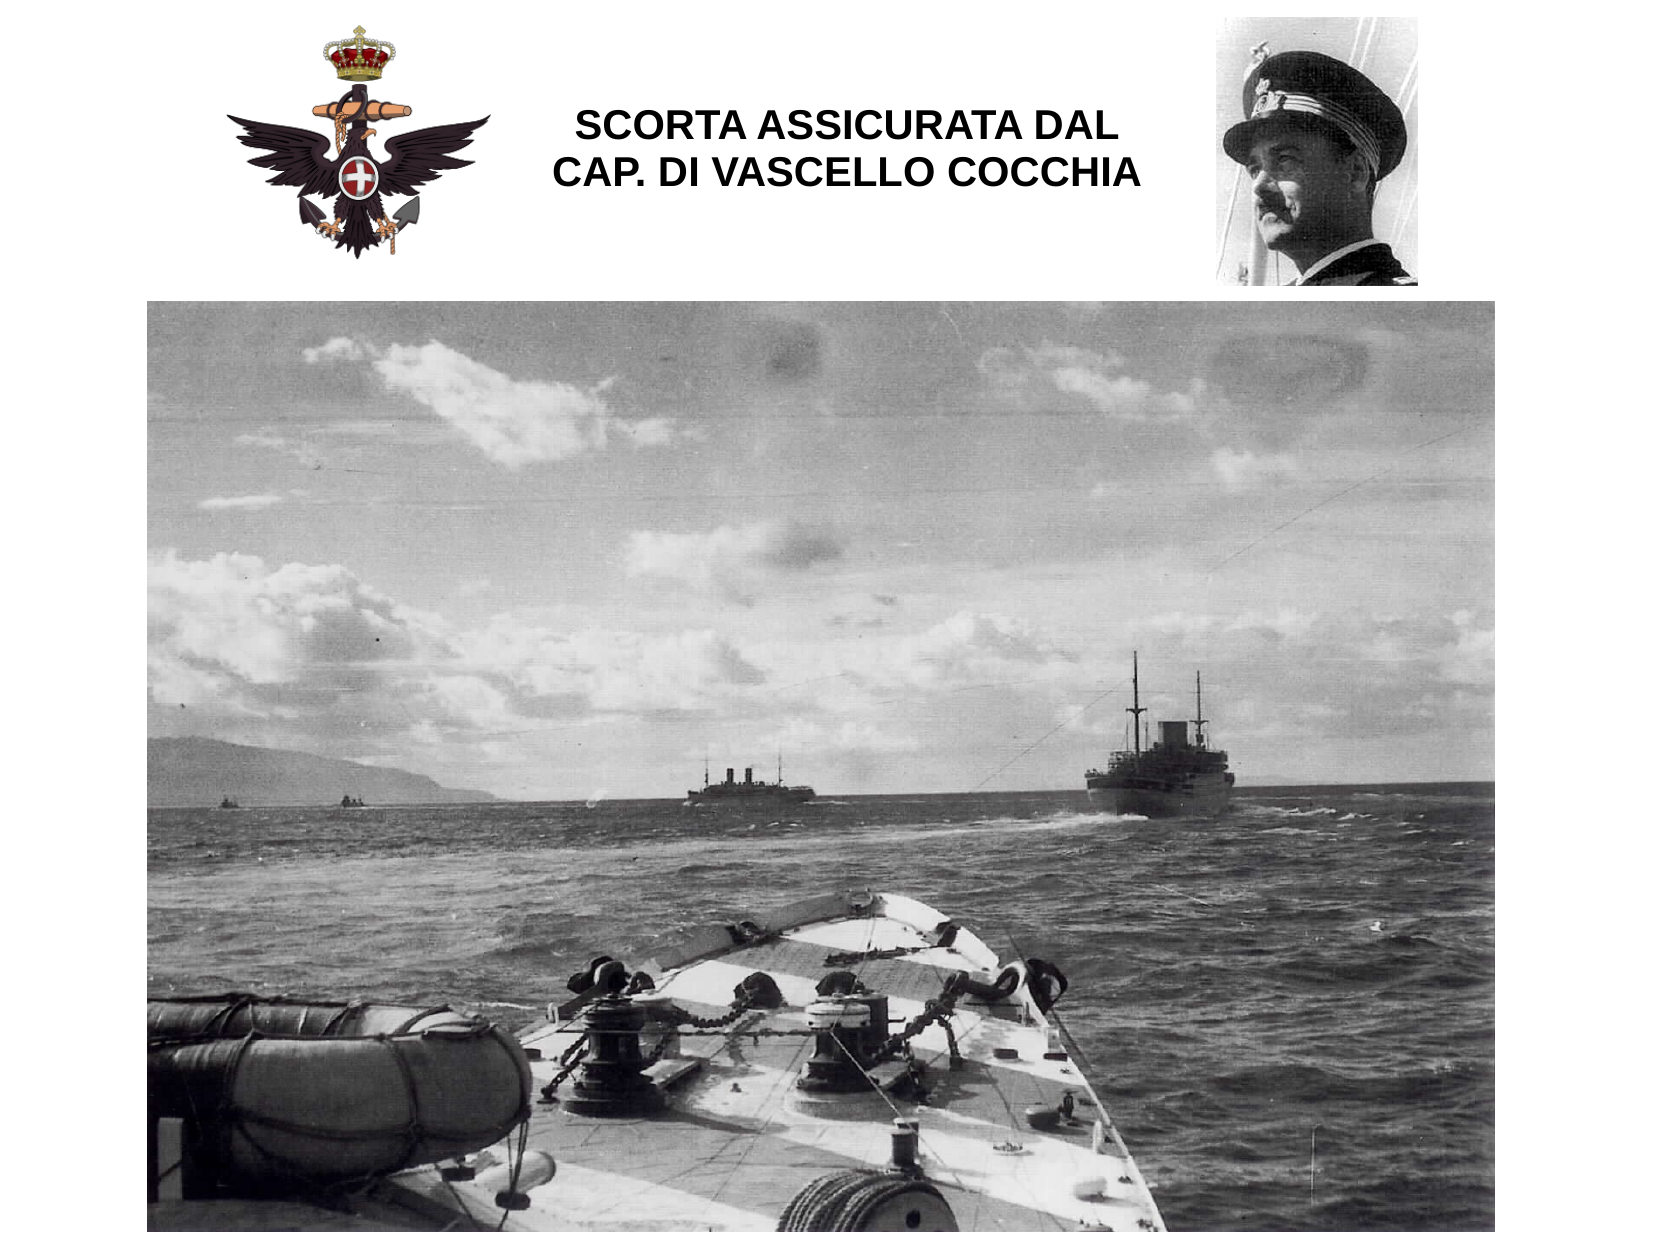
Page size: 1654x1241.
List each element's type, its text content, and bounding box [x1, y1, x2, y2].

text_box SCORTA ASSICURATA DAL CAP. DI VASCELLO COCCHIA [537, 94, 1158, 203]
picture [1216, 17, 1418, 286]
picture [147, 301, 1495, 1233]
picture [225, 23, 494, 260]
